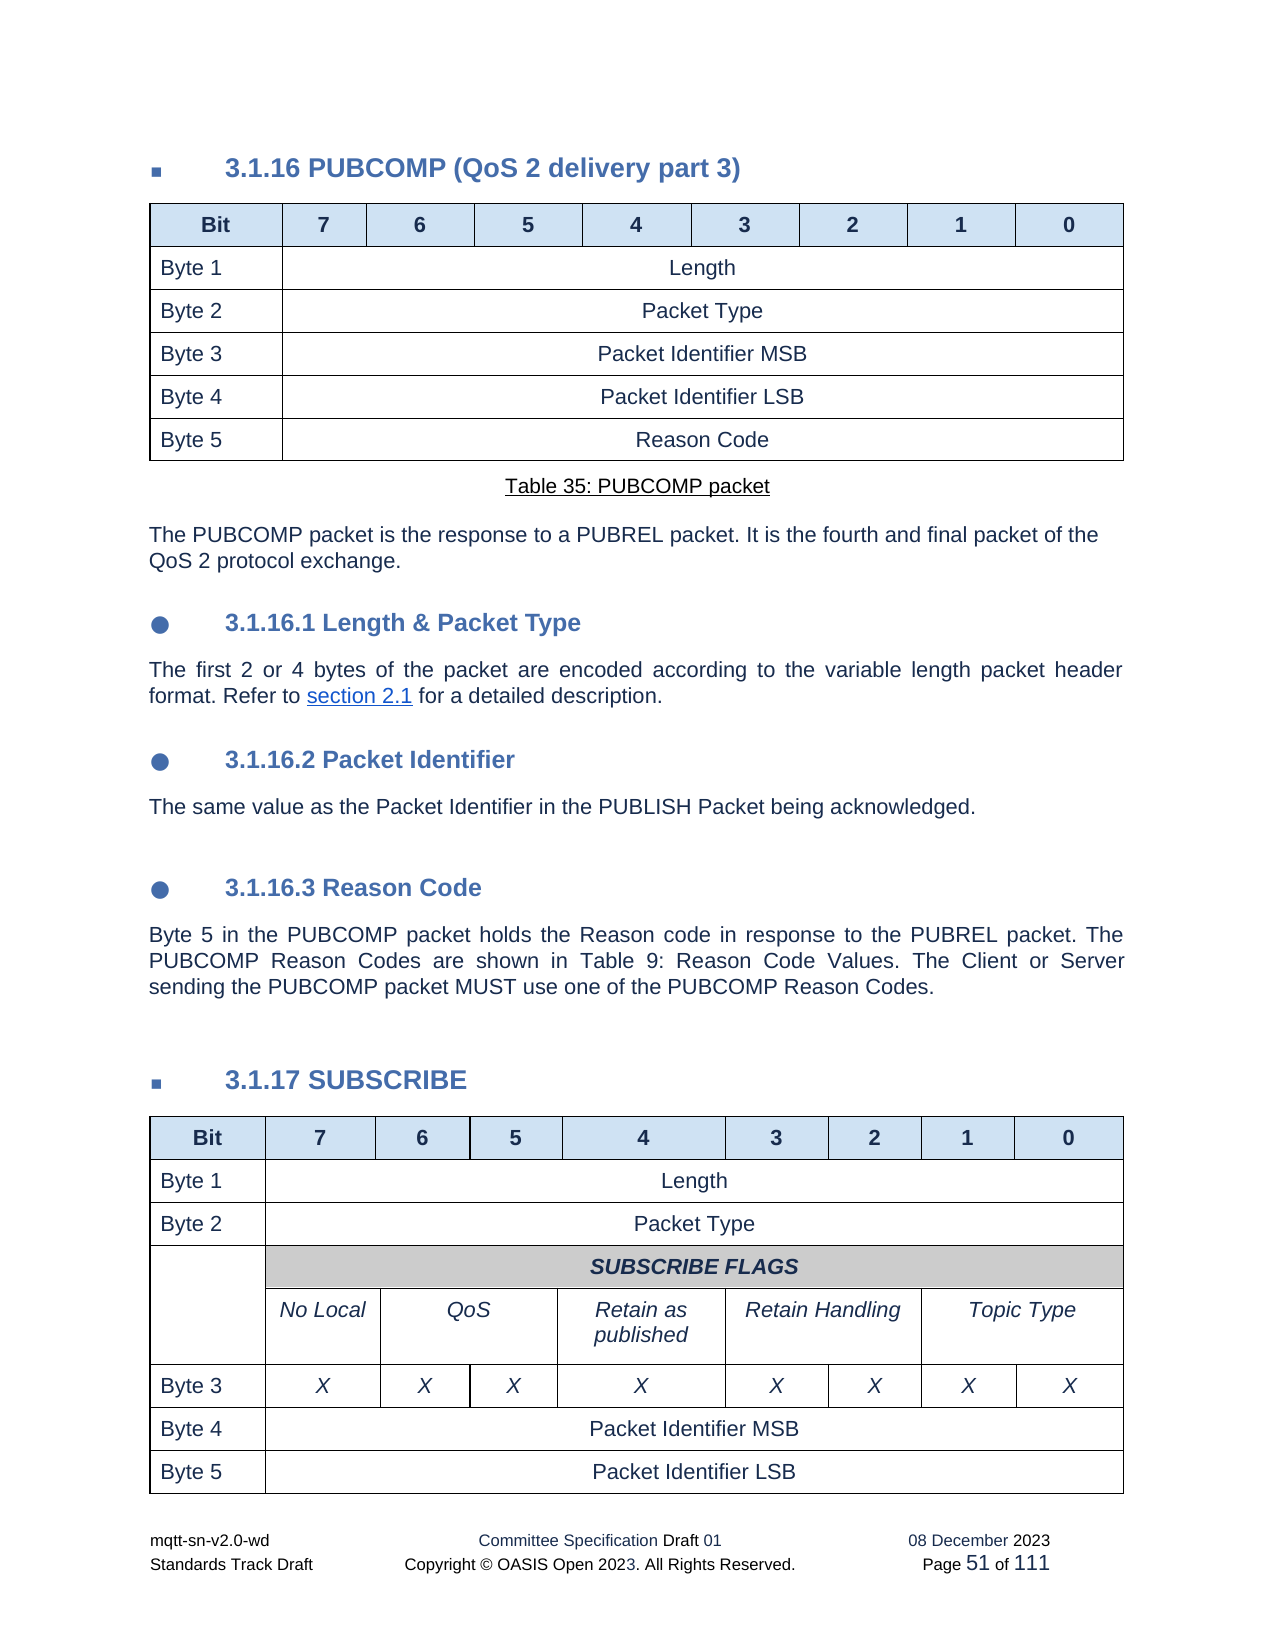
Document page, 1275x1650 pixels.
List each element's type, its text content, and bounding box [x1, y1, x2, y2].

table_cell X [922, 1365, 1016, 1407]
text The first 2 or 4 bytes of the packet are encoded according to the variable length packet header format. Refer to section 2.1 for a detailed description. [148, 657, 1124, 708]
table_cell X [726, 1365, 828, 1407]
subtitle 3.1.16.1 Length & Packet Type [150, 598, 1124, 645]
table_cell QoS [381, 1289, 557, 1364]
table_header Bit [151, 204, 282, 246]
table_cell X [1017, 1365, 1123, 1407]
table_header 3 [726, 1117, 828, 1159]
text The PUBCOMP packet is the response to a PUBREL packet. It is the fourth and final packet of the QoS 2 protocol exchange. [148, 522, 1124, 573]
subtitle 3.1.17 SUBSCRIBE [150, 1062, 1124, 1101]
table_header 4 [583, 204, 691, 246]
text Table 35: PUBCOMP packet [150, 474, 1125, 498]
text The same value as the Packet Identifier in the PUBLISH Packet being acknowledged. [148, 793, 1124, 819]
table_header 1 [922, 1117, 1014, 1159]
table_cell Byte 1 [151, 1160, 265, 1202]
table_cell Packet Identifier LSB [283, 376, 1123, 417]
table_cell Byte 2 [151, 1203, 265, 1244]
table_cell Reason Code [283, 419, 1123, 460]
table_cell X [381, 1365, 469, 1407]
table_cell Packet Identifier MSB [283, 333, 1123, 374]
table_cell No Local [266, 1289, 380, 1364]
table_cell Byte 3 [151, 333, 282, 374]
table_cell Packet Type [283, 290, 1123, 332]
table_header 7 [266, 1117, 375, 1159]
table_cell X [266, 1365, 380, 1407]
table_cell X [471, 1365, 557, 1407]
table_header 6 [367, 204, 474, 246]
table_cell Length [283, 247, 1123, 289]
table_cell Byte 4 [151, 1408, 265, 1450]
table_header 0 [1015, 1117, 1123, 1159]
table_cell Retain Handling [726, 1289, 921, 1364]
table_cell Byte 3 [151, 1365, 265, 1407]
table_cell SUBSCRIBE FLAGS [266, 1246, 1123, 1287]
table_cell Byte 4 [151, 376, 282, 417]
table_header 5 [471, 1117, 562, 1159]
subtitle 3.1.16.3 Reason Code [150, 863, 1124, 909]
subtitle 3.1.16 PUBCOMP (QoS 2 delivery part 3) [150, 150, 1124, 188]
table_cell Byte 2 [151, 290, 282, 332]
table_header 2 [800, 204, 907, 246]
table_header 5 [475, 204, 582, 246]
table_cell Retain as published [558, 1289, 725, 1364]
table_cell X [829, 1365, 921, 1407]
table_header 1 [908, 204, 1015, 246]
table_cell Byte 5 [151, 419, 282, 460]
table_cell Topic Type [922, 1289, 1123, 1364]
text Byte 5 in the PUBCOMP packet holds the Reason code in response to the PUBREL packet. The PUBCOMP Reason Codes are shown in Table 9: Reason Code Values. The Client or Server sending the PUBCOMP packet MUST use one of the PUBCOMP Reason Codes. [148, 922, 1124, 999]
table_header 3 [692, 204, 799, 246]
table_header 0 [1016, 204, 1123, 246]
table_cell Byte 1 [151, 247, 282, 289]
table_cell Byte 5 [151, 1451, 265, 1493]
table_cell Packet Type [266, 1203, 1123, 1244]
table_header 7 [283, 204, 366, 246]
table_cell Length [266, 1160, 1123, 1202]
table_cell X [558, 1365, 725, 1407]
table_cell Packet Identifier MSB [266, 1408, 1123, 1450]
table_cell Packet Identifier LSB [266, 1451, 1123, 1493]
table_header Bit [151, 1117, 265, 1159]
table_header 4 [563, 1117, 725, 1159]
subtitle 3.1.16.2 Packet Identifier [150, 734, 1124, 781]
table_cell [151, 1246, 265, 1364]
table_header 6 [376, 1117, 469, 1159]
table_header 2 [829, 1117, 921, 1159]
